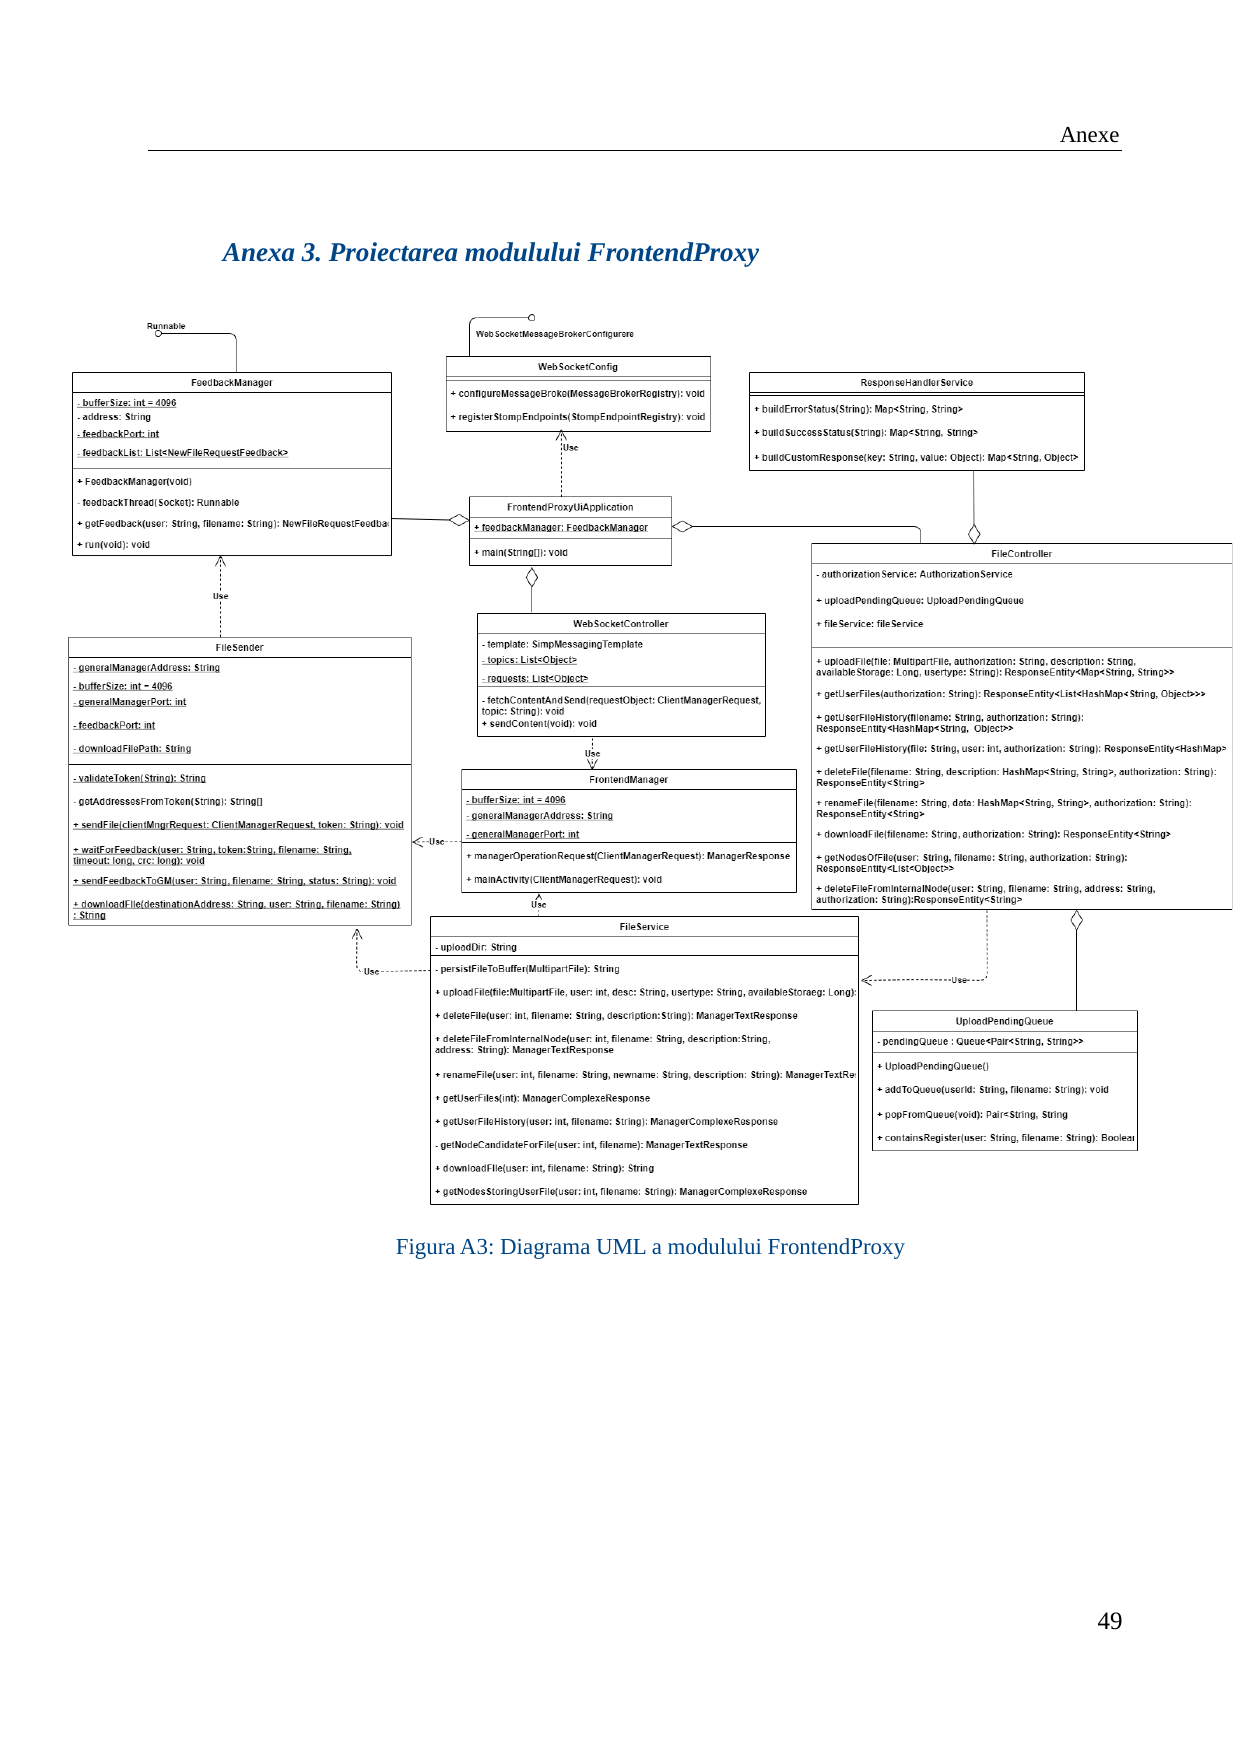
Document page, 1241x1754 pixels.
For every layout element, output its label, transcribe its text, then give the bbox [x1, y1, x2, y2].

subtitle Anexa 3. Proiectarea modulului FrontendProxy [223, 236, 1122, 267]
picture [68, 310, 1233, 1207]
text Figura A3: Diagrama UML a modulului FrontendProxy [68, 1233, 1232, 1259]
